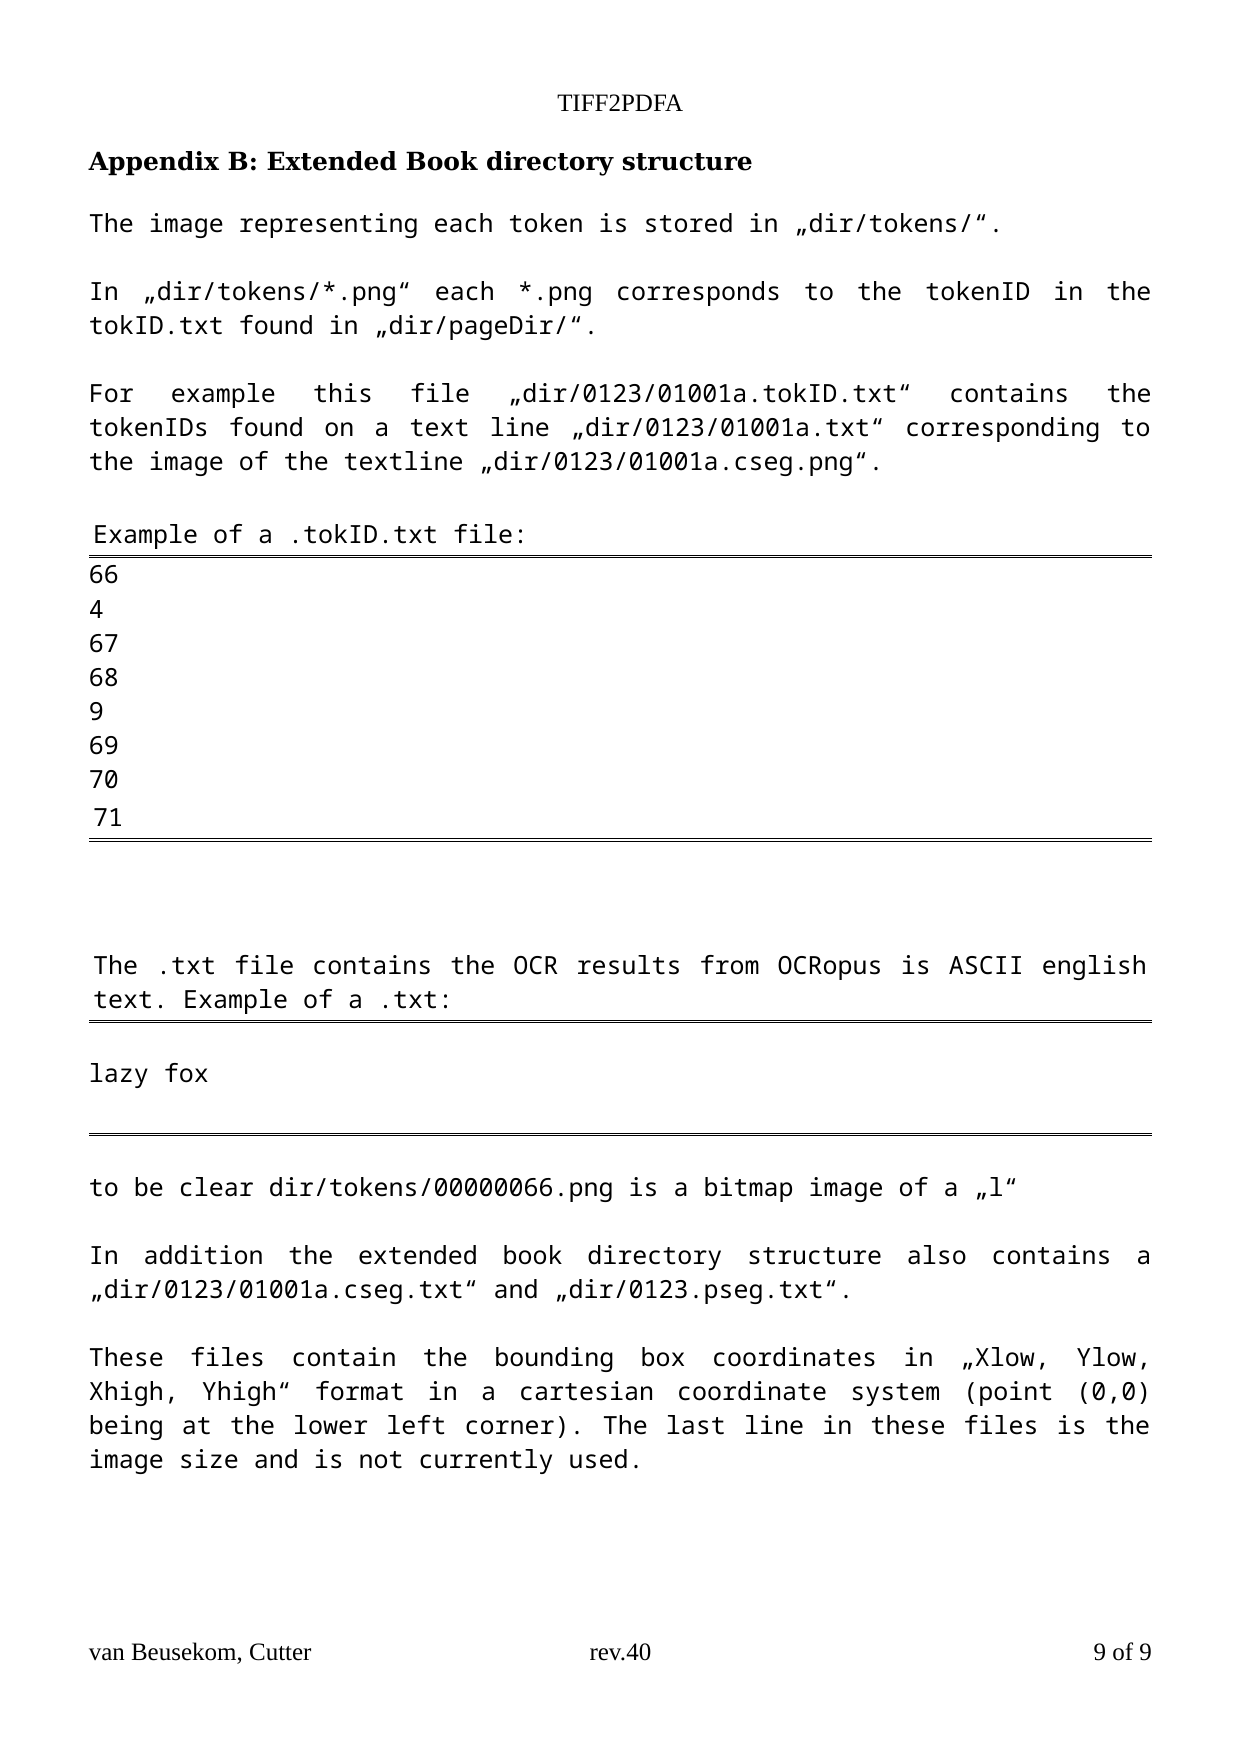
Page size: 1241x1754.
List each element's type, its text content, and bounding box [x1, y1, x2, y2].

text The .txt file contains the OCR results from OCRopus is ASCII english text. Example of a .txt: [88, 943, 1152, 1022]
text 68 [88, 659, 1152, 693]
text to be clear dir/tokens/00000066.png is a bitmap image of a „l“ [88, 1169, 1152, 1203]
text 67 [88, 625, 1152, 659]
text Appendix B: Extended Book directory structure [88, 147, 1152, 176]
text 9 [88, 693, 1152, 727]
text 4 [88, 591, 1152, 625]
text 71 [88, 796, 1152, 841]
text These files contain the bounding box coordinates in „Xlow, Ylow, Xhigh, Yhigh“ format in a cartesian coordinate system (point (0,0) being at the lower left corner). The last line in these files is the image size and is not currently used. [88, 1340, 1152, 1476]
text In addition the extended book directory structure also contains a „dir/0123/01001a.cseg.txt“ and „dir/0123.pseg.txt“. [88, 1237, 1152, 1306]
text In „dir/tokens/*.png“ each *.png corresponds to the tokenID in the tokID.txt found in „dir/pageDir/“. [88, 274, 1152, 342]
text For example this file „dir/0123/01001a.tokID.txt“ contains the tokenIDs found on a text line „dir/0123/01001a.txt“ corresponding to the image of the textline „dir/0123/01001a.cseg.png“. [88, 376, 1152, 478]
text 66 [88, 557, 1152, 591]
text lazy fox [88, 1056, 1152, 1090]
text 69 [88, 727, 1152, 762]
text Example of a .tokID.txt file: [88, 512, 1152, 557]
text 70 [88, 762, 1152, 796]
text The image representing each token is stored in „dir/tokens/“. [88, 206, 1152, 239]
